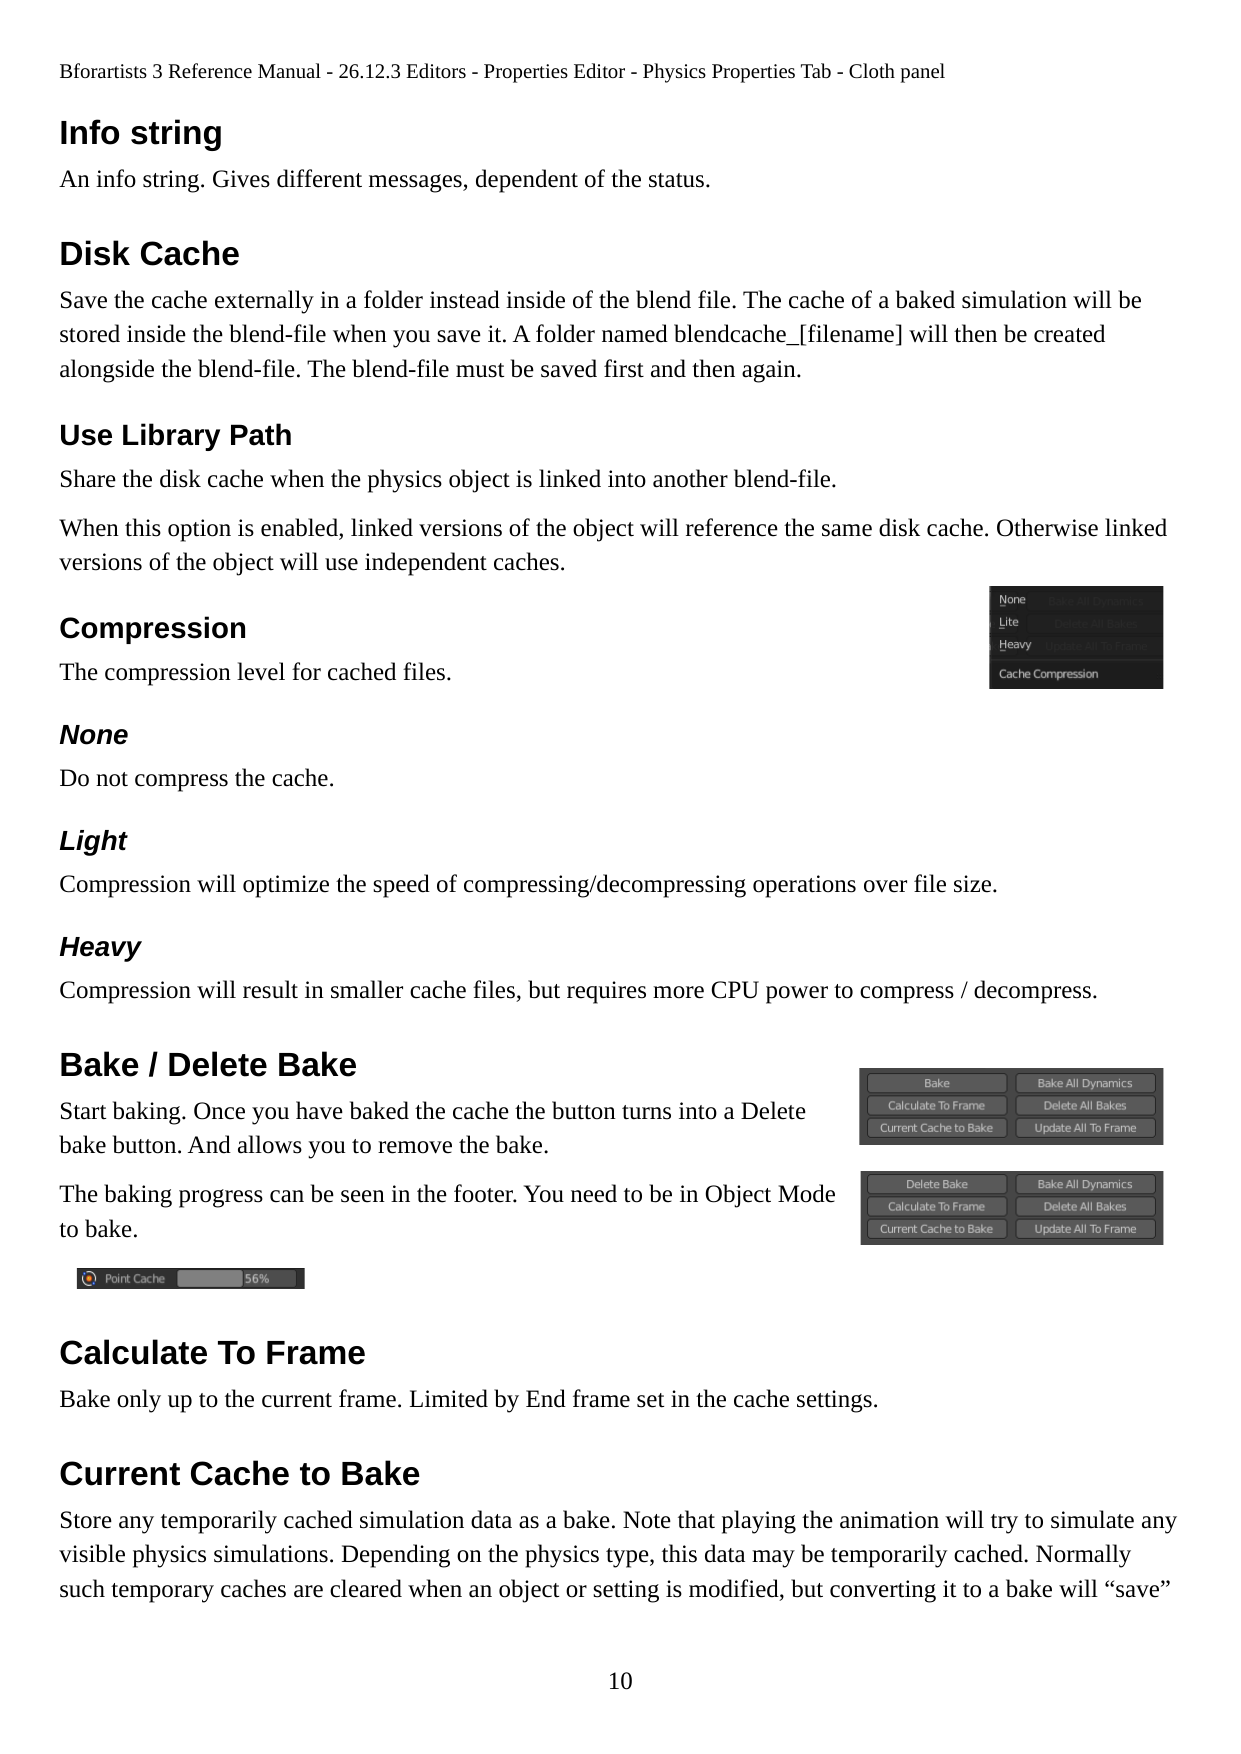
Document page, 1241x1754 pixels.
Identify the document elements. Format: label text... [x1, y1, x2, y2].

picture [76, 1268, 305, 1289]
text Compression will result in smaller cache files, but requires more CPU power to compress / decompress. [59, 975, 1181, 1004]
text Do not compress the cache. [59, 763, 1181, 792]
subtitle [1164, 611, 1181, 644]
text Bake only up to the current frame. Limited by End frame set in the cache settings. [59, 1384, 1181, 1413]
subtitle Compression [59, 611, 989, 644]
text The baking progress can be seen in the footer. You need to be in Object Mode to bake. [59, 1179, 860, 1243]
text Save the cache externally in a folder instead inside of the blend file. The cache of a baked simulation will be stored inside the blend-file when you save it. A folder named blendcache_[filename] will then be created alongside the blend-file. The blend-file must be saved first and then again. [59, 285, 1181, 382]
subtitle Disk Cache [59, 234, 1181, 272]
text Store any temporarily cached simulation data as a bake. Note that playing the animation will try to simulate any visible physics simulations. Depending on the physics type, this data may be temporarily cached. Normally such temporary caches are cleared when an object or setting is modified, but converting it to a bake will “save” [59, 1505, 1181, 1603]
subtitle Light [59, 824, 1181, 856]
subtitle Info string [59, 113, 1181, 151]
text When this option is enabled, linked versions of the object will reference the same disk cache. Otherwise linked versions of the object will use independent caches. [59, 513, 1181, 576]
picture [859, 1068, 1164, 1145]
text Share the disk cache when the physics object is linked into another blend-file. [59, 464, 1181, 492]
picture [989, 586, 1164, 689]
text An info string. Gives different messages, dependent of the status. [59, 164, 1181, 192]
subtitle None [59, 719, 1181, 751]
subtitle Heavy [59, 931, 1181, 962]
subtitle Use Library Path [59, 417, 1181, 451]
text Compression will optimize the speed of compressing/decompressing operations over file size. [59, 869, 1181, 898]
picture [860, 1171, 1164, 1245]
text Start baking. Once you have baked the cache the button turns into a Delete bake button. And allows you to remove the bake. [59, 1096, 1181, 1159]
subtitle Current Cache to Bake [59, 1454, 1181, 1493]
text The compression level for cached files. [59, 657, 989, 686]
subtitle Calculate To Frame [59, 1333, 1181, 1372]
subtitle Bake / Delete Bake [59, 1045, 1181, 1083]
